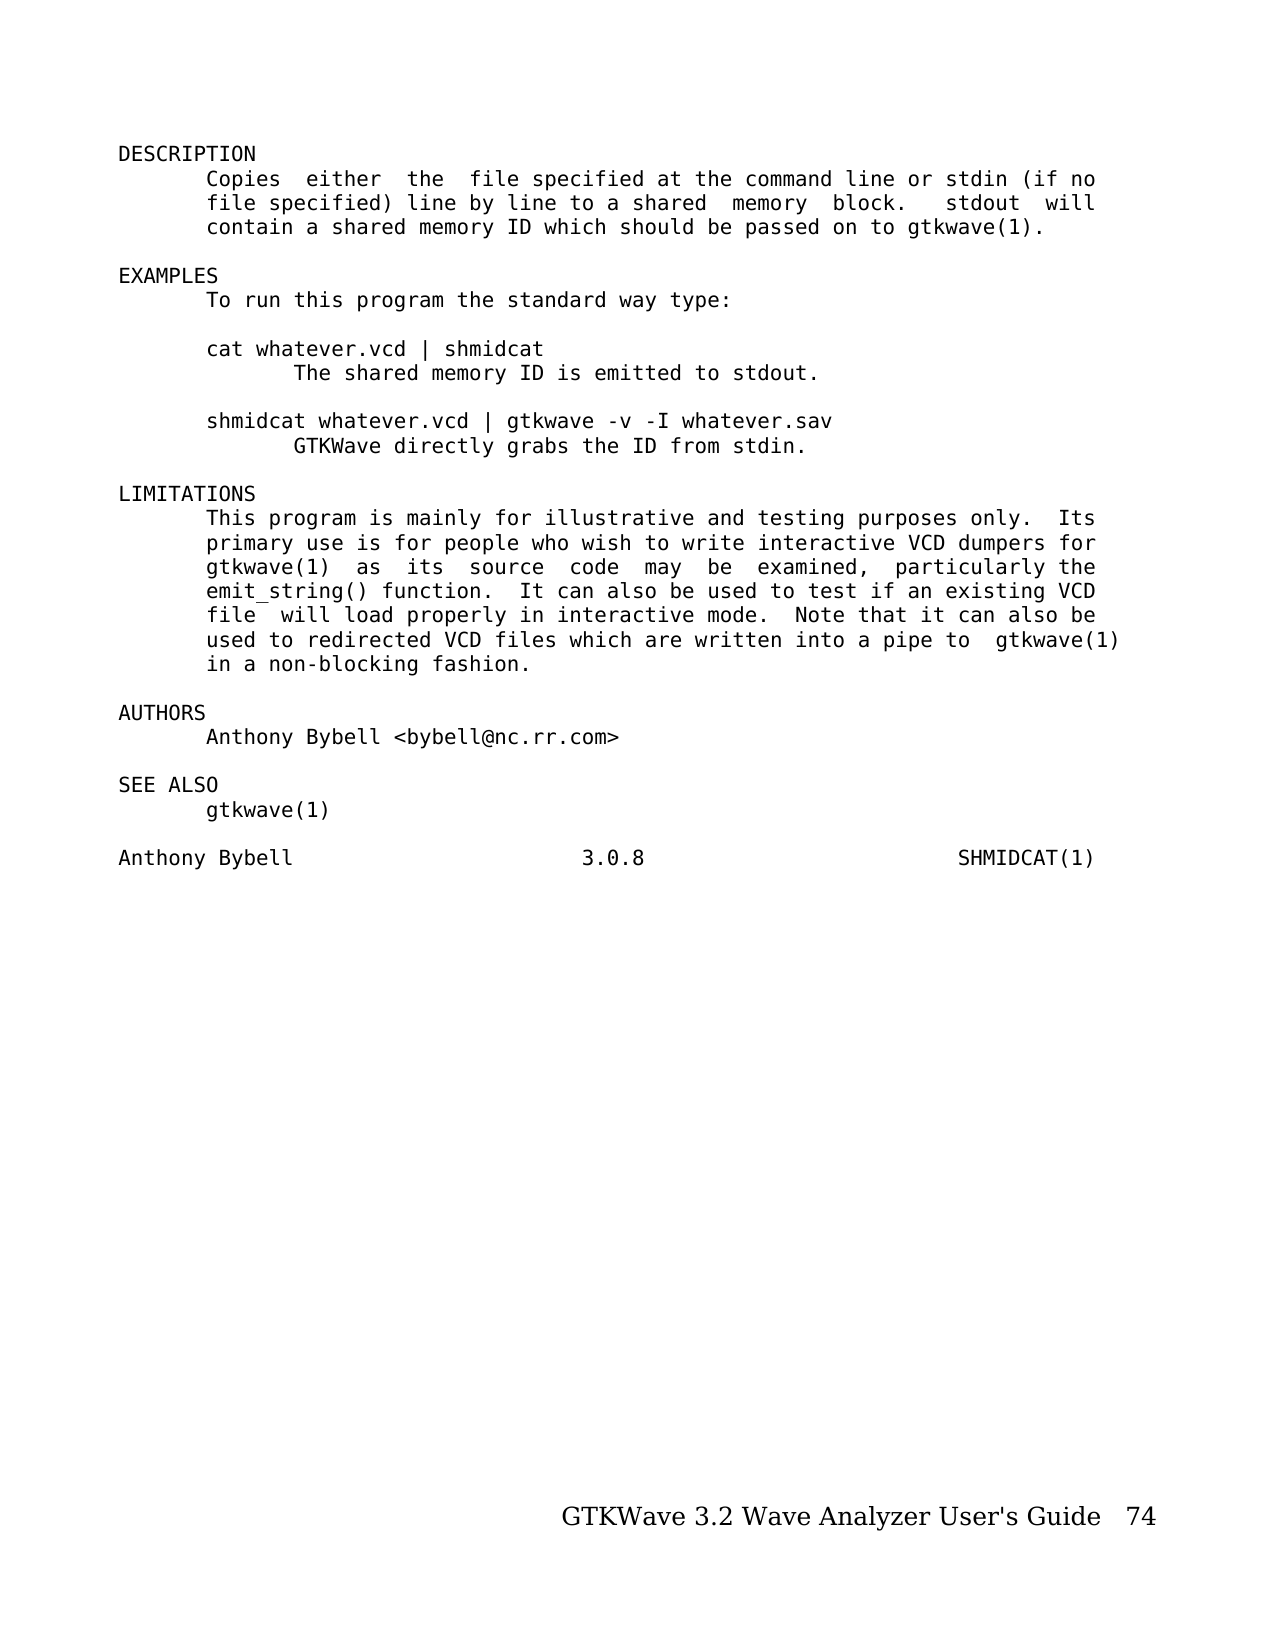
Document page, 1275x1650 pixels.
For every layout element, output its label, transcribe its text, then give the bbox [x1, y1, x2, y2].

text Anthony Bybell 3.0.8 SHMIDCAT(1) [118, 846, 1157, 871]
text Copies either the file specified at the command line or stdin (if no [118, 167, 1157, 191]
text primary use is for people who wish to write interactive VCD dumpers for [118, 531, 1157, 555]
text This program is mainly for illustrative and testing purposes only. Its [118, 506, 1157, 531]
text gtkwave(1) [118, 798, 1157, 822]
text DESCRIPTION [118, 142, 1157, 167]
text LIMITATIONS [118, 482, 1157, 506]
text in a non-blocking fashion. [118, 652, 1157, 676]
text EXAMPLES [118, 264, 1157, 288]
text AUTHORS [118, 701, 1157, 725]
text gtkwave(1) as its source code may be examined, particularly the [118, 555, 1157, 579]
text cat whatever.vcd | shmidcat [118, 337, 1157, 361]
text contain a shared memory ID which should be passed on to gtkwave(1). [118, 215, 1157, 239]
text shmidcat whatever.vcd | gtkwave -v -I whatever.sav [118, 409, 1157, 434]
text GTKWave directly grabs the ID from stdin. [118, 434, 1157, 458]
text file will load properly in interactive mode. Note that it can also be [118, 603, 1157, 628]
text file specified) line by line to a shared memory block. stdout will [118, 191, 1157, 215]
text used to redirected VCD files which are written into a pipe to gtkwave(1) [118, 628, 1157, 652]
text To run this program the standard way type: [118, 288, 1157, 312]
text SEE ALSO [118, 773, 1157, 798]
text Anthony Bybell <bybell@nc.rr.com> [118, 725, 1157, 749]
text emit_string() function. It can also be used to test if an existing VCD [118, 579, 1157, 603]
text The shared memory ID is emitted to stdout. [118, 361, 1157, 385]
